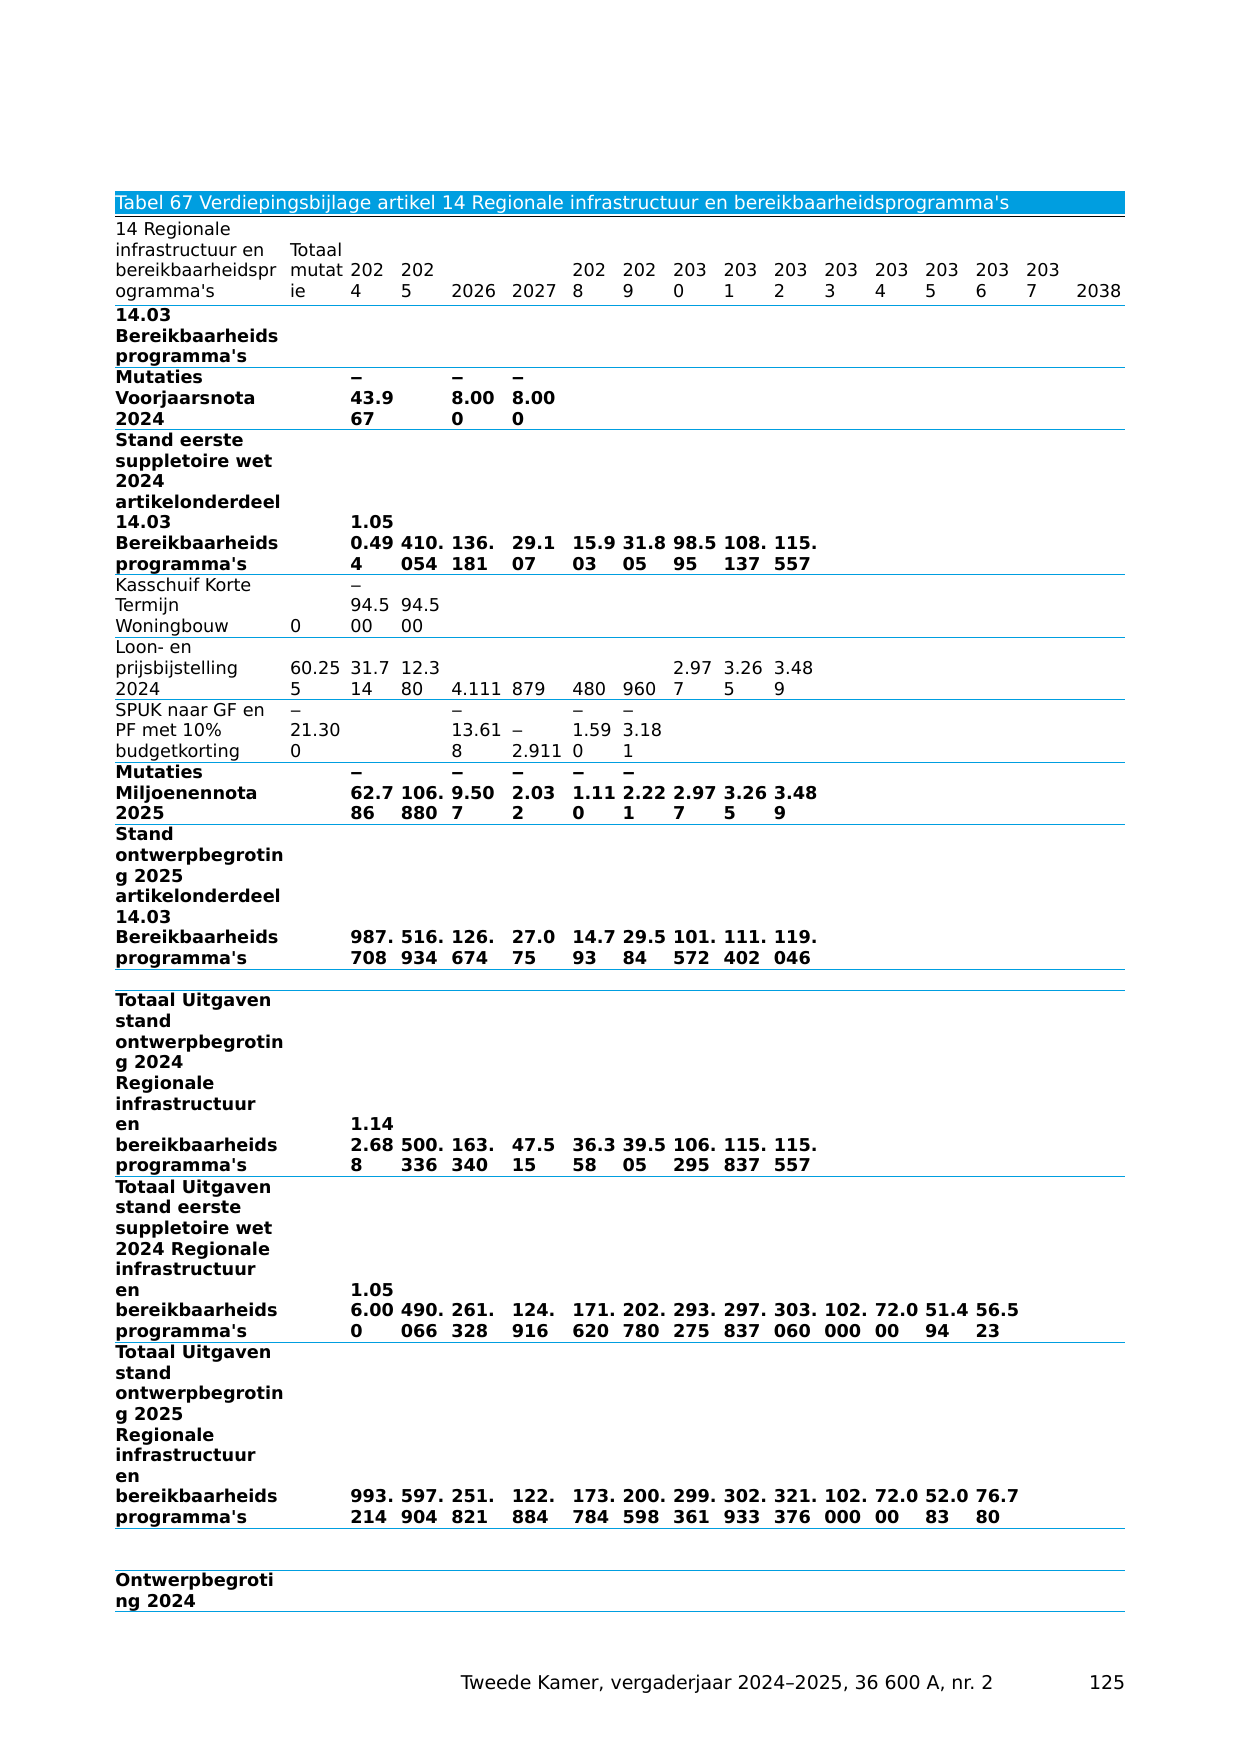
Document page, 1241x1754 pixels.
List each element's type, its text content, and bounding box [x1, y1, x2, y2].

table_cell [821, 991, 872, 1176]
table_cell [670, 1571, 720, 1611]
table_cell Mutaties Miljoenennota 2025 [115, 763, 287, 824]
table_cell [922, 763, 972, 824]
table_cell Ontwerpbegroting 2024 [115, 1571, 287, 1611]
table_cell Stand ontwerpbegroting 2025 artikelonderdeel 14.03 Bereikbaarheidsprogramma's [115, 825, 287, 969]
table_cell [1073, 763, 1125, 824]
table_cell [922, 1529, 972, 1549]
table_cell [670, 1529, 720, 1549]
table_cell [821, 700, 872, 761]
table_cell 297.837 [720, 1177, 771, 1342]
table_cell [973, 1571, 1023, 1611]
table_cell 2025 [398, 217, 448, 304]
table_cell [1023, 638, 1073, 699]
table_cell [821, 638, 872, 699]
table_cell Totaal mutatie [287, 217, 347, 304]
table_cell [115, 1549, 287, 1569]
table_cell [398, 1549, 448, 1569]
table_cell [872, 700, 922, 761]
table_cell [287, 825, 347, 969]
table_cell Totaal Uitgaven stand eerste suppletoire wet 2024 Regionale infrastructuur en bereikbaarheidsprogramma's [115, 1177, 287, 1342]
table_cell [1073, 1571, 1125, 1611]
table_cell 52.083 [922, 1343, 972, 1528]
table_cell [569, 970, 619, 990]
table_cell [398, 970, 448, 990]
table_cell [720, 1529, 771, 1549]
table_cell [821, 1549, 872, 1569]
table_cell 490.066 [398, 1177, 448, 1342]
table_cell [1073, 575, 1125, 637]
table_cell 410.054 [398, 430, 448, 574]
table_cell 3.489 [771, 763, 821, 824]
table_cell 56.523 [973, 1177, 1023, 1342]
table_cell ‒ 13.618 [448, 700, 509, 761]
table_cell [973, 763, 1023, 824]
table_cell [115, 1529, 287, 1549]
table_cell 163.340 [448, 991, 509, 1176]
table_cell Totaal Uitgaven stand ontwerpbegroting 2025 Regionale infrastructuur en bereikbaarheidsprogramma's [115, 1343, 287, 1528]
table_cell [1023, 970, 1073, 990]
table_cell [670, 1549, 720, 1569]
table_cell [115, 970, 287, 990]
table_cell [1073, 430, 1125, 574]
table_cell [1073, 991, 1125, 1176]
table_cell 293.275 [670, 1177, 720, 1342]
table_cell [448, 970, 509, 990]
table_cell [287, 991, 347, 1176]
table_cell 72.000 [872, 1177, 922, 1342]
table_cell [1023, 763, 1073, 824]
table_cell 321.376 [771, 1343, 821, 1528]
table_cell [1073, 970, 1125, 990]
table_cell 51.494 [922, 1177, 972, 1342]
table_cell [670, 970, 720, 990]
table_cell [973, 306, 1023, 367]
table_cell [398, 700, 448, 761]
table_cell 2031 [720, 217, 771, 304]
table_cell [1023, 1343, 1073, 1528]
table_cell 72.000 [872, 1343, 922, 1528]
table_cell 3.265 [720, 638, 771, 699]
table_cell [509, 970, 569, 990]
table_cell [287, 306, 347, 367]
table_cell [771, 1571, 821, 1611]
table_cell [771, 1529, 821, 1549]
table_cell 597.904 [398, 1343, 448, 1528]
table_cell 122.884 [509, 1343, 569, 1528]
table_cell Totaal Uitgaven stand ontwerpbegroting 2024 Regionale infrastructuur en bereikbaarheidsprogramma's [115, 991, 287, 1176]
table_cell [1023, 1549, 1073, 1569]
table_cell [1023, 825, 1073, 969]
table_cell [398, 368, 448, 429]
table_cell 303.060 [771, 1177, 821, 1342]
table_cell 2032 [771, 217, 821, 304]
table_cell [287, 970, 347, 990]
table_cell [1073, 1529, 1125, 1549]
table_cell 480 [569, 638, 619, 699]
table_cell 1.142.688 [347, 991, 398, 1176]
table_cell [922, 638, 972, 699]
table_cell [973, 825, 1023, 969]
table_cell [872, 1571, 922, 1611]
table_cell [872, 825, 922, 969]
table_cell 516.934 [398, 825, 448, 969]
table_cell ‒ 9.507 [448, 763, 509, 824]
table_cell 960 [620, 638, 670, 699]
table_cell 102.000 [821, 1343, 872, 1528]
table_cell [448, 575, 509, 637]
table_cell ‒ 2.221 [620, 763, 670, 824]
table_cell [1023, 1529, 1073, 1549]
table_cell 2033 [821, 217, 872, 304]
table_cell 173.784 [569, 1343, 619, 1528]
table_cell ‒ 2.911 [509, 700, 569, 761]
table_cell [1023, 430, 1073, 574]
table_cell [398, 1529, 448, 1549]
table_cell [821, 430, 872, 574]
table_cell [922, 430, 972, 574]
table_cell [720, 970, 771, 990]
table_cell 2027 [509, 217, 569, 304]
table_cell 3.265 [720, 763, 771, 824]
table_cell [670, 700, 720, 761]
table_cell 124.916 [509, 1177, 569, 1342]
table_cell [670, 575, 720, 637]
table_cell [872, 306, 922, 367]
table_cell 12.380 [398, 638, 448, 699]
table_cell ‒ 94.500 [347, 575, 398, 637]
table_cell [922, 991, 972, 1176]
table_cell [1023, 1177, 1073, 1342]
table_cell [1073, 638, 1125, 699]
table_cell [569, 306, 619, 367]
table_cell SPUK naar GF en PF met 10% budgetkorting [115, 700, 287, 761]
table_cell 29.584 [620, 825, 670, 969]
table_cell 36.358 [569, 991, 619, 1176]
table_cell Loon- en prijsbijstelling 2024 [115, 638, 287, 699]
table_cell 14 Regionale infrastructuur en bereikbaarheidsprogramma's [115, 217, 287, 304]
table_cell [1023, 700, 1073, 761]
table_cell [973, 1529, 1023, 1549]
table_cell [771, 306, 821, 367]
table_cell [821, 970, 872, 990]
table_cell [620, 368, 670, 429]
table_cell [569, 1529, 619, 1549]
table_cell [922, 575, 972, 637]
table_cell [509, 1529, 569, 1549]
table_cell Stand eerste suppletoire wet 2024 artikelonderdeel 14.03 Bereikbaarheidsprogramma's [115, 430, 287, 574]
table_cell [347, 1571, 398, 1611]
table_cell [509, 575, 569, 637]
table_cell [973, 575, 1023, 637]
table_cell 106.295 [670, 991, 720, 1176]
table_cell [620, 306, 670, 367]
table_cell 14.793 [569, 825, 619, 969]
table_cell [620, 1571, 670, 1611]
table_cell ‒ 43.967 [347, 368, 398, 429]
table_cell 47.515 [509, 991, 569, 1176]
table_cell 115.557 [771, 991, 821, 1176]
table_cell [1073, 1343, 1125, 1528]
table_cell [973, 991, 1023, 1176]
table_cell [620, 970, 670, 990]
table_cell [922, 825, 972, 969]
table_cell [720, 306, 771, 367]
table_cell [771, 575, 821, 637]
table_cell [287, 1549, 347, 1569]
table_cell [1073, 700, 1125, 761]
table_cell 39.505 [620, 991, 670, 1176]
table_cell 115.557 [771, 430, 821, 574]
table_cell [872, 763, 922, 824]
table_cell 111.402 [720, 825, 771, 969]
table_cell 202.780 [620, 1177, 670, 1342]
table_cell 108.137 [720, 430, 771, 574]
table_cell 14.03 Bereikbaarheidsprogramma's [115, 306, 287, 367]
table_cell [771, 1549, 821, 1569]
table_cell [872, 430, 922, 574]
table_cell [287, 763, 347, 824]
table_cell [973, 1549, 1023, 1569]
table_cell [922, 368, 972, 429]
table_cell 60.255 [287, 638, 347, 699]
table_cell [1073, 825, 1125, 969]
table_cell [720, 575, 771, 637]
table_cell [821, 825, 872, 969]
table_cell [872, 970, 922, 990]
table_cell [771, 970, 821, 990]
table_cell [821, 763, 872, 824]
table_cell [620, 1549, 670, 1569]
table_cell [287, 1177, 347, 1342]
table_cell [1073, 306, 1125, 367]
table_cell 2036 [973, 217, 1023, 304]
table_cell [620, 575, 670, 637]
table_cell 2029 [620, 217, 670, 304]
table_cell 987.708 [347, 825, 398, 969]
table_cell [973, 638, 1023, 699]
table_cell 2.977 [670, 763, 720, 824]
table_cell [398, 306, 448, 367]
table_cell 261.328 [448, 1177, 509, 1342]
table_cell Kasschuif Korte Termijn Woningbouw [115, 575, 287, 637]
table_cell 1.050.494 [347, 430, 398, 574]
table_cell 0 [287, 575, 347, 637]
table_cell ‒ 62.786 [347, 763, 398, 824]
table_cell [922, 1549, 972, 1569]
table_cell 299.361 [670, 1343, 720, 1528]
table_cell [448, 1529, 509, 1549]
table_cell [973, 430, 1023, 574]
table_cell [771, 368, 821, 429]
table_cell [569, 368, 619, 429]
table_cell 2034 [872, 217, 922, 304]
table_cell [347, 970, 398, 990]
table_cell 106.880 [398, 763, 448, 824]
table_cell [922, 1571, 972, 1611]
table_cell 31.805 [620, 430, 670, 574]
table_cell [347, 306, 398, 367]
table_cell [821, 1529, 872, 1549]
table_cell [347, 1529, 398, 1549]
table_cell 101.572 [670, 825, 720, 969]
table_cell [872, 1549, 922, 1569]
table_cell [1073, 1549, 1125, 1569]
table_cell [821, 575, 872, 637]
table_cell [569, 575, 619, 637]
table_cell [872, 1529, 922, 1549]
table_cell [720, 1549, 771, 1569]
table_cell 302.933 [720, 1343, 771, 1528]
table_cell 2.977 [670, 638, 720, 699]
table_cell 4.111 [448, 638, 509, 699]
table_cell [872, 638, 922, 699]
table_cell ‒ 1.110 [569, 763, 619, 824]
table_cell Mutaties Voorjaarsnota 2024 [115, 368, 287, 429]
table_cell 3.489 [771, 638, 821, 699]
table_cell [287, 430, 347, 574]
table_cell 2037 [1023, 217, 1073, 304]
table_cell [922, 700, 972, 761]
table_cell 126.674 [448, 825, 509, 969]
table_cell [569, 1549, 619, 1569]
table_cell 76.780 [973, 1343, 1023, 1528]
table_cell [1073, 368, 1125, 429]
table_cell 94.500 [398, 575, 448, 637]
table_cell ‒ 2.032 [509, 763, 569, 824]
table_cell [720, 368, 771, 429]
table_cell 2030 [670, 217, 720, 304]
table_cell [398, 1571, 448, 1611]
table_cell [771, 700, 821, 761]
table_cell 102.000 [821, 1177, 872, 1342]
table_cell 2028 [569, 217, 619, 304]
table_cell [670, 306, 720, 367]
table_cell 136.181 [448, 430, 509, 574]
table_cell [1023, 306, 1073, 367]
table_cell [720, 1571, 771, 1611]
table_cell ‒ 8.000 [448, 368, 509, 429]
table_cell 29.107 [509, 430, 569, 574]
table_cell [872, 368, 922, 429]
table_cell 119.046 [771, 825, 821, 969]
table_cell [1023, 991, 1073, 1176]
table_cell [448, 1571, 509, 1611]
table_cell [1023, 575, 1073, 637]
table_cell [922, 970, 972, 990]
table_cell [973, 700, 1023, 761]
table_cell [287, 1571, 347, 1611]
table_cell 2038 [1073, 217, 1125, 304]
table_cell [569, 1571, 619, 1611]
table_cell 500.336 [398, 991, 448, 1176]
table_cell 98.595 [670, 430, 720, 574]
table_cell [821, 368, 872, 429]
table_cell [347, 700, 398, 761]
table_cell [872, 575, 922, 637]
table_cell 251.821 [448, 1343, 509, 1528]
table_cell 171.620 [569, 1177, 619, 1342]
table_cell 115.837 [720, 991, 771, 1176]
table_cell 200.598 [620, 1343, 670, 1528]
table_cell ‒ 21.300 [287, 700, 347, 761]
table_cell [821, 306, 872, 367]
table_cell [509, 306, 569, 367]
table_cell ‒ 3.181 [620, 700, 670, 761]
table_cell [287, 1343, 347, 1528]
table_cell 879 [509, 638, 569, 699]
table_cell [448, 306, 509, 367]
table_cell [620, 1529, 670, 1549]
table_cell [509, 1549, 569, 1569]
table_cell 2024 [347, 217, 398, 304]
table_cell [287, 1529, 347, 1549]
table_cell ‒ 1.590 [569, 700, 619, 761]
table_cell [670, 368, 720, 429]
table_cell 15.903 [569, 430, 619, 574]
table_cell 1.056.000 [347, 1177, 398, 1342]
table_cell [720, 700, 771, 761]
table_cell [1023, 368, 1073, 429]
table_cell ‒ 8.000 [509, 368, 569, 429]
table_cell [1073, 1177, 1125, 1342]
table_cell 27.075 [509, 825, 569, 969]
table_cell [347, 1549, 398, 1569]
table_cell [1023, 1571, 1073, 1611]
table_cell 2035 [922, 217, 972, 304]
table_cell [509, 1571, 569, 1611]
table_cell [922, 306, 972, 367]
table_cell 31.714 [347, 638, 398, 699]
table_cell [872, 991, 922, 1176]
table_cell [973, 970, 1023, 990]
table_cell [821, 1571, 872, 1611]
table_cell 2026 [448, 217, 509, 304]
table_cell [448, 1549, 509, 1569]
table_cell [287, 368, 347, 429]
table_cell 993.214 [347, 1343, 398, 1528]
table_cell [973, 368, 1023, 429]
